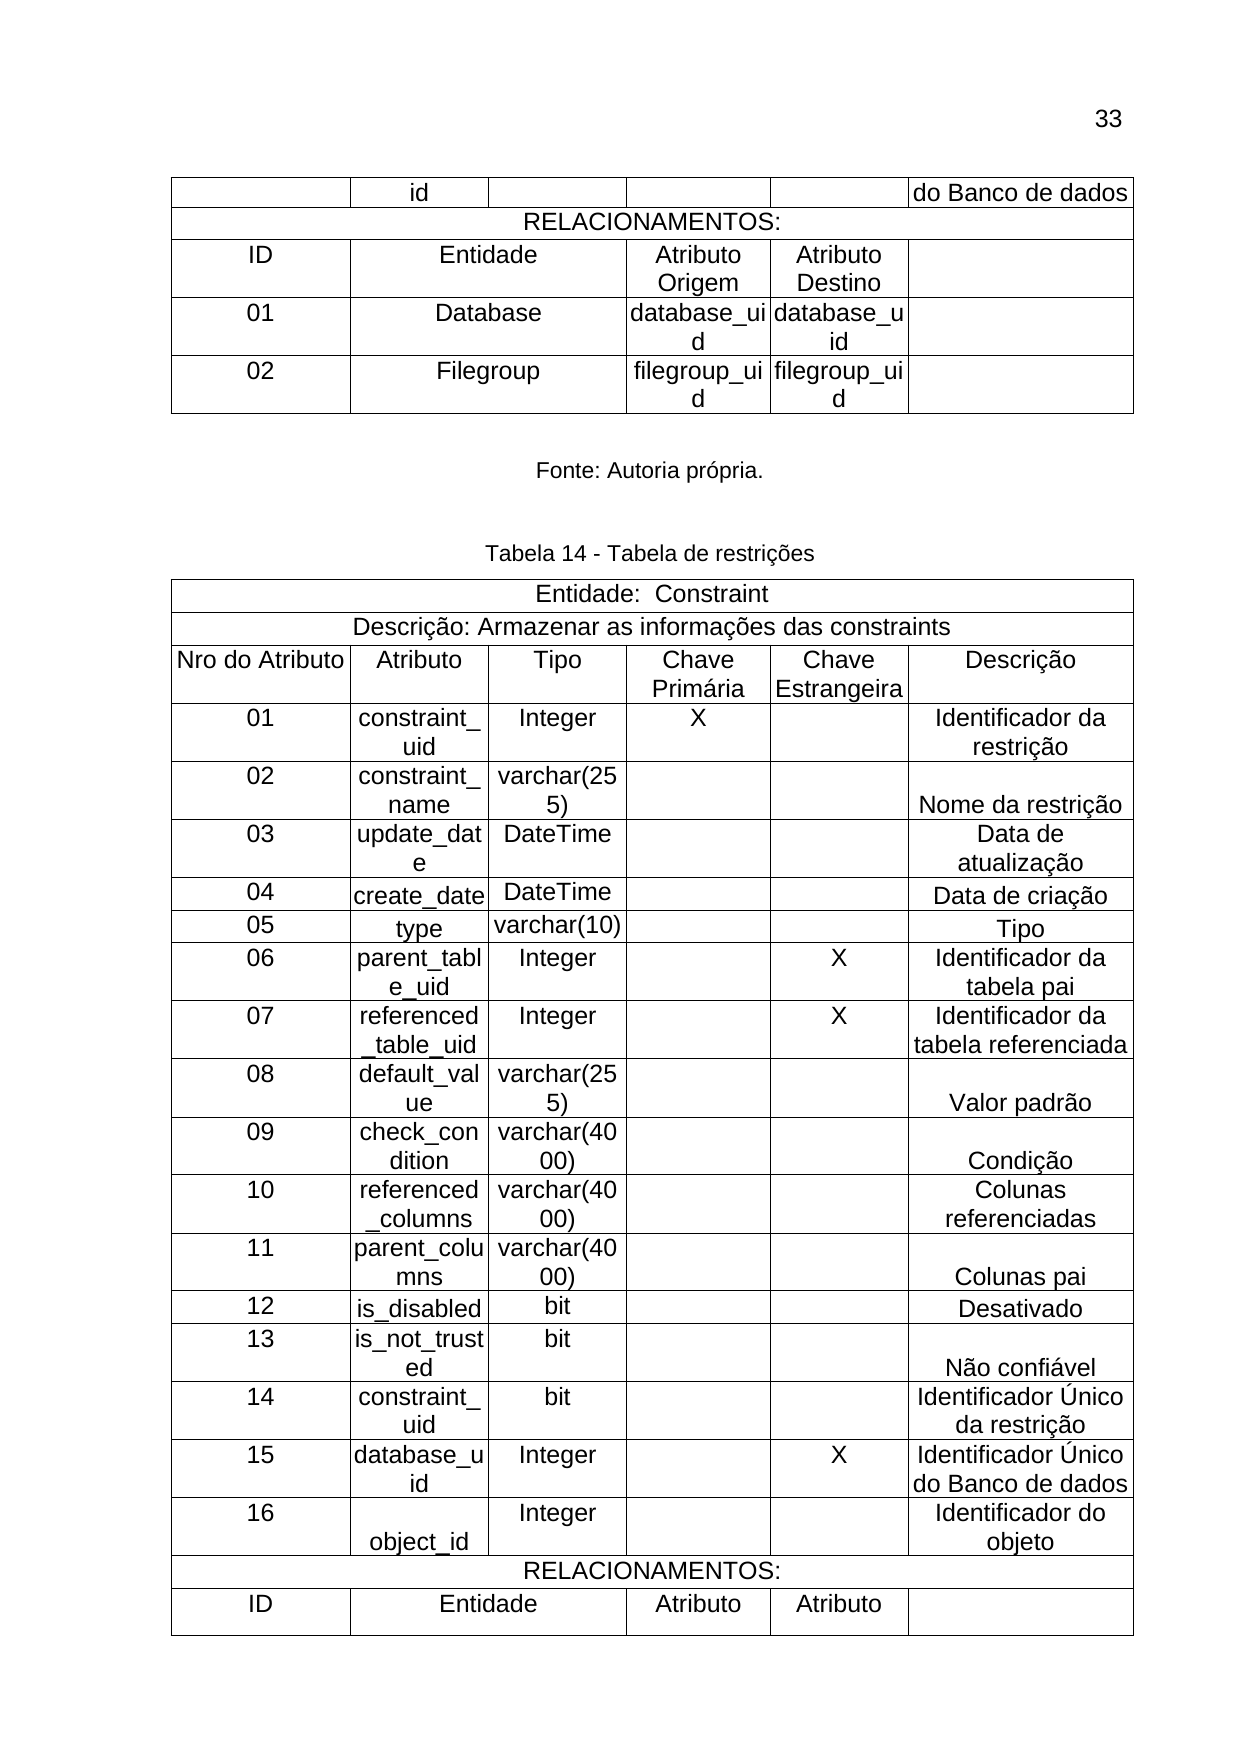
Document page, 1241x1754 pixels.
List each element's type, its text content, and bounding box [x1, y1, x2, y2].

table_cell [627, 1324, 770, 1381]
table_cell [909, 240, 1133, 297]
table_cell Integer [489, 1498, 626, 1555]
table_cell [771, 1059, 908, 1116]
table_cell Integer [489, 704, 626, 761]
table_cell parent_columns [351, 1234, 488, 1290]
table_cell [771, 878, 908, 909]
table_cell varchar(10) [489, 911, 626, 942]
table_cell [627, 1118, 770, 1174]
table_cell 02 [172, 356, 350, 413]
table_cell [771, 704, 908, 761]
table_cell Identificador Único do Banco de dados [909, 1440, 1133, 1497]
table_cell Condição [909, 1118, 1133, 1174]
table_cell Atributo Origem [627, 240, 770, 297]
table_cell Integer [489, 1001, 626, 1058]
table_cell constraint_uid [351, 704, 488, 761]
table_cell database_uid [627, 298, 770, 355]
table_cell do Banco de dados [909, 178, 1133, 206]
table_cell Descrição: Armazenar as informações das constraints [172, 613, 1133, 644]
table_cell Entidade [351, 1589, 626, 1635]
table_cell DateTime [489, 820, 626, 877]
table_cell [627, 178, 770, 206]
table_cell [771, 1118, 908, 1174]
table_cell Filegroup [351, 356, 626, 413]
table_cell [489, 178, 626, 206]
table_cell 06 [172, 943, 350, 1000]
table_cell [909, 298, 1133, 355]
table_cell 01 [172, 298, 350, 355]
table_cell RELACIONAMENTOS: [172, 1556, 1133, 1588]
table_cell [627, 943, 770, 1000]
table_cell Atributo Destino [771, 240, 908, 297]
table_cell is_disabled [351, 1291, 488, 1323]
table_cell 14 [172, 1382, 350, 1439]
table_cell filegroup_uid [771, 356, 908, 413]
table_cell Identificador da tabela pai [909, 943, 1133, 1000]
table_cell [627, 911, 770, 942]
table_cell Data de criação [909, 878, 1133, 909]
table_cell object_id [351, 1498, 488, 1555]
table_cell ID [172, 240, 350, 297]
table_cell is_not_trusted [351, 1324, 488, 1381]
table_header Entidade: Constraint [172, 580, 1133, 612]
table_cell Identificador Único da restrição [909, 1382, 1133, 1439]
table_cell [172, 178, 350, 206]
table_cell 10 [172, 1175, 350, 1232]
table_cell 04 [172, 878, 350, 909]
table_cell varchar(4000) [489, 1234, 626, 1290]
table_cell Atributo [627, 1589, 770, 1635]
table_cell Integer [489, 943, 626, 1000]
table_cell Identificador da tabela referenciada [909, 1001, 1133, 1058]
table_cell [771, 1498, 908, 1555]
table_cell [627, 820, 770, 877]
table_cell varchar(255) [489, 762, 626, 819]
table_cell Identificador do objeto [909, 1498, 1133, 1555]
table_cell ID [172, 1589, 350, 1635]
table_cell Atributo [771, 1589, 908, 1635]
table_cell [627, 1382, 770, 1439]
text Fonte: Autoria própria. [177, 457, 1122, 483]
table_cell 15 [172, 1440, 350, 1497]
table_cell [627, 1440, 770, 1497]
table_cell [627, 1291, 770, 1323]
table_cell 07 [172, 1001, 350, 1058]
table_cell [627, 1001, 770, 1058]
table_cell 16 [172, 1498, 350, 1555]
table_cell varchar(4000) [489, 1118, 626, 1174]
table_cell Nome da restrição [909, 762, 1133, 819]
table_cell default_value [351, 1059, 488, 1116]
table_cell [771, 1234, 908, 1290]
table_cell Data de atualização [909, 820, 1133, 877]
table_cell [771, 178, 908, 206]
table_cell referenced_columns [351, 1175, 488, 1232]
table_cell bit [489, 1324, 626, 1381]
table_cell Colunas pai [909, 1234, 1133, 1290]
table_cell X [627, 704, 770, 761]
table_cell [627, 1234, 770, 1290]
table_cell 03 [172, 820, 350, 877]
table_cell X [771, 1001, 908, 1058]
table_cell Entidade [351, 240, 626, 297]
table_cell Descrição [909, 646, 1133, 703]
table_cell database_uid [351, 1440, 488, 1497]
table_cell Identificador da restrição [909, 704, 1133, 761]
table_cell Atributo [351, 646, 488, 703]
table_cell 11 [172, 1234, 350, 1290]
table_cell create_date [351, 878, 488, 909]
table_cell Desativado [909, 1291, 1133, 1323]
table_cell parent_table_uid [351, 943, 488, 1000]
table_cell X [771, 1440, 908, 1497]
table_cell [627, 878, 770, 909]
table_cell X [771, 943, 908, 1000]
table_cell 08 [172, 1059, 350, 1116]
table_cell Chave Primária [627, 646, 770, 703]
table_cell type [351, 911, 488, 942]
table_cell varchar(255) [489, 1059, 626, 1116]
table_cell DateTime [489, 878, 626, 909]
table_cell [771, 911, 908, 942]
table_cell Nro do Atributo [172, 646, 350, 703]
table_cell [771, 762, 908, 819]
table_cell varchar(4000) [489, 1175, 626, 1232]
table_cell check_condition [351, 1118, 488, 1174]
table_cell database_uid [771, 298, 908, 355]
text Tabela 14 - Tabela de restrições [177, 539, 1122, 566]
table_cell bit [489, 1382, 626, 1439]
table_cell Tipo [489, 646, 626, 703]
table_cell Não confiável [909, 1324, 1133, 1381]
table_cell [771, 1291, 908, 1323]
table_cell 09 [172, 1118, 350, 1174]
table_cell Tipo [909, 911, 1133, 942]
table_cell 12 [172, 1291, 350, 1323]
table_cell [909, 356, 1133, 413]
table_cell 13 [172, 1324, 350, 1381]
table_cell 05 [172, 911, 350, 942]
table_cell [771, 1324, 908, 1381]
table_cell [627, 1175, 770, 1232]
table_cell Database [351, 298, 626, 355]
table_cell bit [489, 1291, 626, 1323]
table_cell [771, 820, 908, 877]
table_cell Chave Estrangeira [771, 646, 908, 703]
table_cell filegroup_uid [627, 356, 770, 413]
table_cell [771, 1175, 908, 1232]
table_cell [627, 1498, 770, 1555]
table_cell 01 [172, 704, 350, 761]
table_cell [627, 1059, 770, 1116]
table_cell constraint_uid [351, 1382, 488, 1439]
table_cell id [351, 178, 488, 206]
table_cell 02 [172, 762, 350, 819]
table_cell Integer [489, 1440, 626, 1497]
table_cell Valor padrão [909, 1059, 1133, 1116]
table_cell constraint_name [351, 762, 488, 819]
table_cell RELACIONAMENTOS: [172, 208, 1133, 239]
table_cell [627, 762, 770, 819]
table_cell Colunas referenciadas [909, 1175, 1133, 1232]
table_cell referenced_table_uid [351, 1001, 488, 1058]
table_cell [909, 1589, 1133, 1635]
table_cell [771, 1382, 908, 1439]
table_cell update_date [351, 820, 488, 877]
